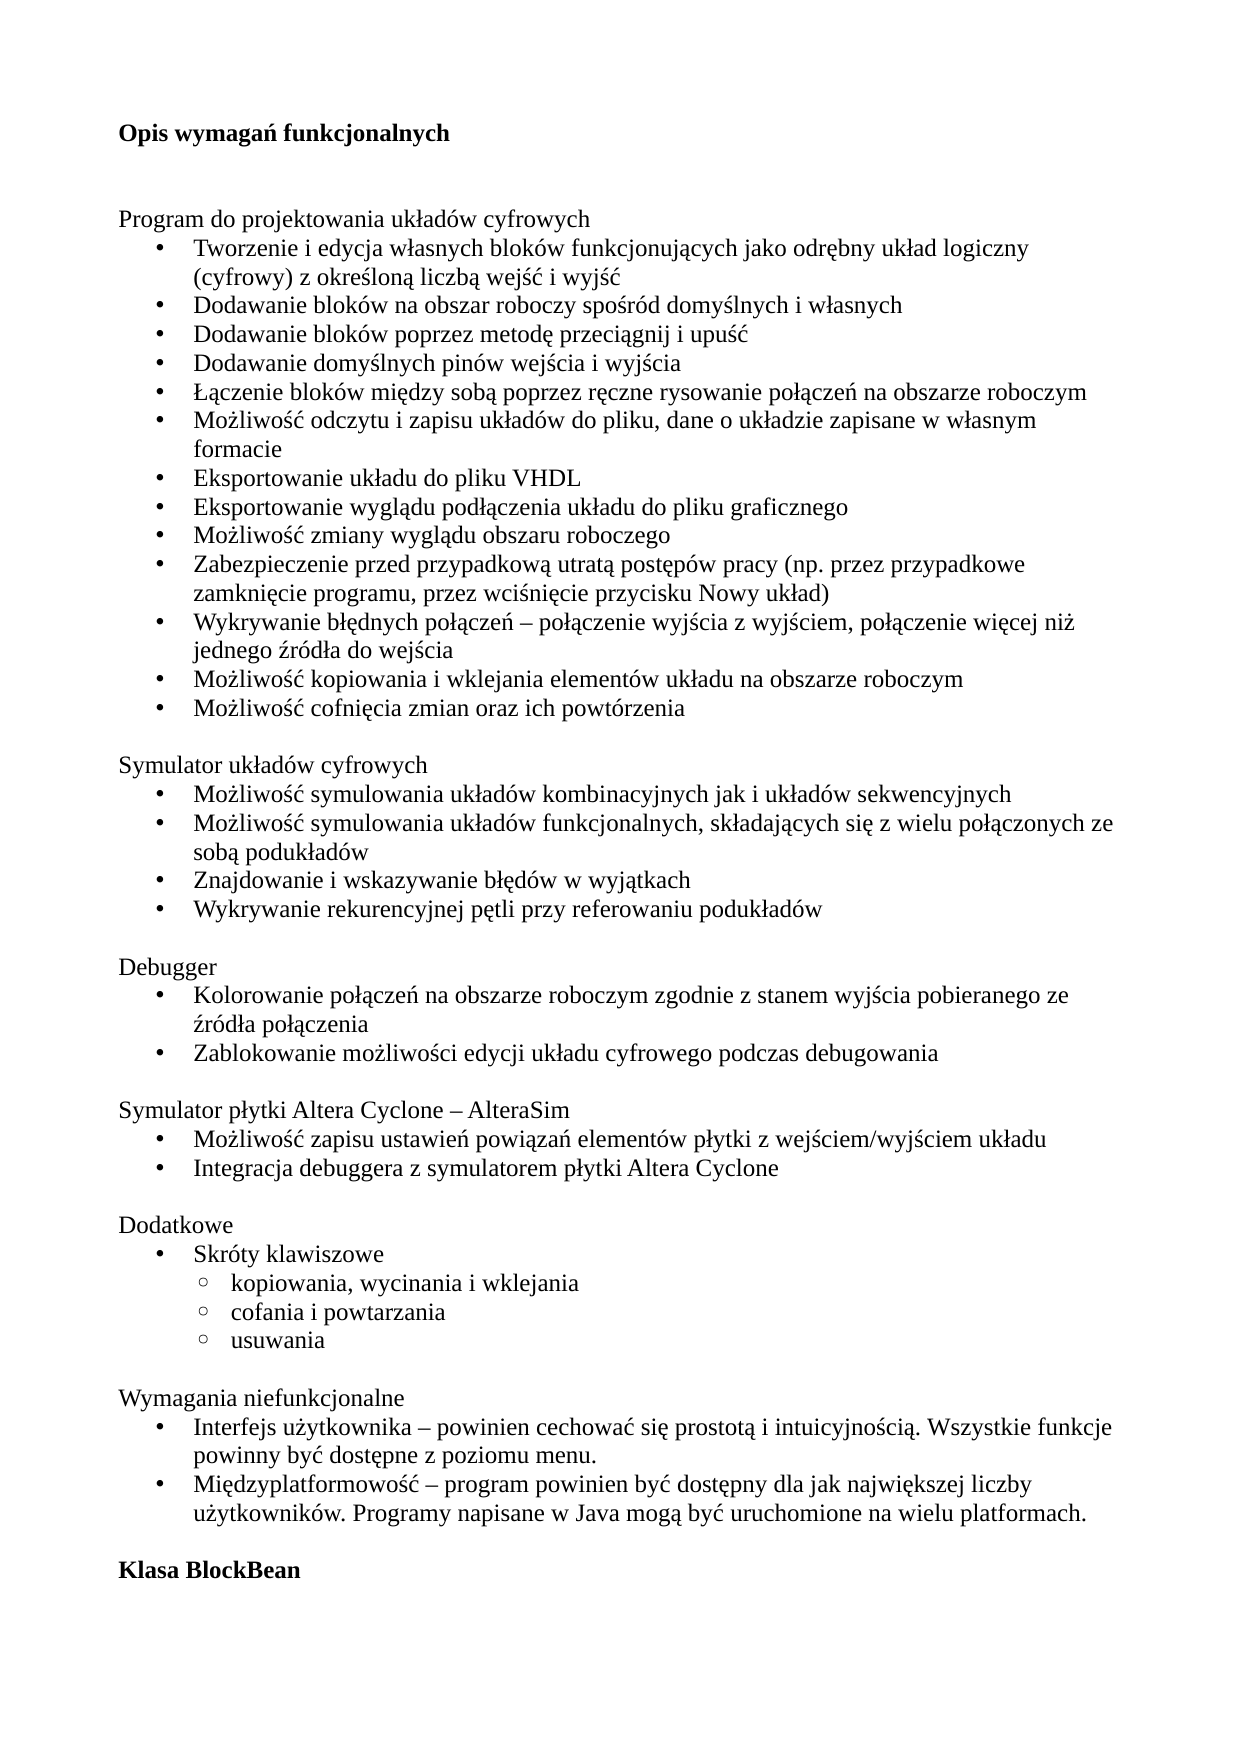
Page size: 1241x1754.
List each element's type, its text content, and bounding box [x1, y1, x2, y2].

text Opis wymagań funkcjonalnych [118, 118, 1122, 147]
list Możliwość odczytu i zapisu układów do pliku, dane o układzie zapisane w własnym formacie [156, 406, 1122, 463]
list Wykrywanie błędnych połączeń – połączenie wyjścia z wyjściem, połączenie więcej niż jednego źródła do wejścia [156, 607, 1122, 664]
list Dodawanie bloków na obszar roboczy spośród domyślnych i własnych [156, 291, 1122, 319]
list Łączenie bloków między sobą poprzez ręczne rysowanie połączeń na obszarze roboczym [156, 377, 1122, 406]
list Zablokowanie możliwości edycji układu cyfrowego podczas debugowania [156, 1038, 1122, 1067]
list Wykrywanie rekurencyjnej pętli przy referowaniu podukładów [156, 894, 1122, 923]
text Program do projektowania układów cyfrowych [118, 204, 1122, 233]
text Symulator układów cyfrowych [118, 751, 1122, 779]
list Integracja debuggera z symulatorem płytki Altera Cyclone [156, 1153, 1122, 1182]
list cofania i powtarzania [193, 1297, 1122, 1326]
list Możliwość symulowania układów funkcjonalnych, składających się z wielu połączonych ze sobą podukładów [156, 808, 1122, 866]
list Międzyplatformowość – program powinien być dostępny dla jak największej liczby użytkowników. Programy napisane w Java mogą być uruchomione na wielu platformach. [156, 1469, 1122, 1527]
list Interfejs użytkownika – powinien cechować się prostotą i intuicyjnością. Wszystkie funkcje powinny być dostępne z poziomu menu. [156, 1412, 1122, 1469]
list Możliwość cofnięcia zmian oraz ich powtórzenia [156, 693, 1122, 722]
list Dodawanie domyślnych pinów wejścia i wyjścia [156, 348, 1122, 377]
text Klasa BlockBean [118, 1556, 1122, 1584]
list Znajdowanie i wskazywanie błędów w wyjątkach [156, 866, 1122, 894]
text Symulator płytki Altera Cyclone – AlteraSim [118, 1096, 1122, 1124]
list Tworzenie i edycja własnych bloków funkcjonujących jako odrębny układ logiczny (cyfrowy) z określoną liczbą wejść i wyjść [156, 233, 1122, 291]
text Debugger [118, 952, 1122, 981]
text Wymagania niefunkcjonalne [118, 1383, 1122, 1412]
list usuwania [193, 1326, 1122, 1354]
list Możliwość kopiowania i wklejania elementów układu na obszarze roboczym [156, 664, 1122, 693]
list Zabezpieczenie przed przypadkową utratą postępów pracy (np. przez przypadkowe zamknięcie programu, przez wciśnięcie przycisku Nowy układ) [156, 549, 1122, 607]
list Eksportowanie wyglądu podłączenia układu do pliku graficznego [156, 492, 1122, 521]
list Możliwość symulowania układów kombinacyjnych jak i układów sekwencyjnych [156, 779, 1122, 808]
list Skróty klawiszowe [156, 1239, 1122, 1268]
list Możliwość zapisu ustawień powiązań elementów płytki z wejściem/wyjściem układu [156, 1124, 1122, 1153]
text Dodatkowe [118, 1211, 1122, 1239]
list Eksportowanie układu do pliku VHDL [156, 463, 1122, 492]
list kopiowania, wycinania i wklejania [193, 1268, 1122, 1297]
list Dodawanie bloków poprzez metodę przeciągnij i upuść [156, 319, 1122, 348]
list Możliwość zmiany wyglądu obszaru roboczego [156, 521, 1122, 549]
list Kolorowanie połączeń na obszarze roboczym zgodnie z stanem wyjścia pobieranego ze źródła połączenia [156, 981, 1122, 1038]
